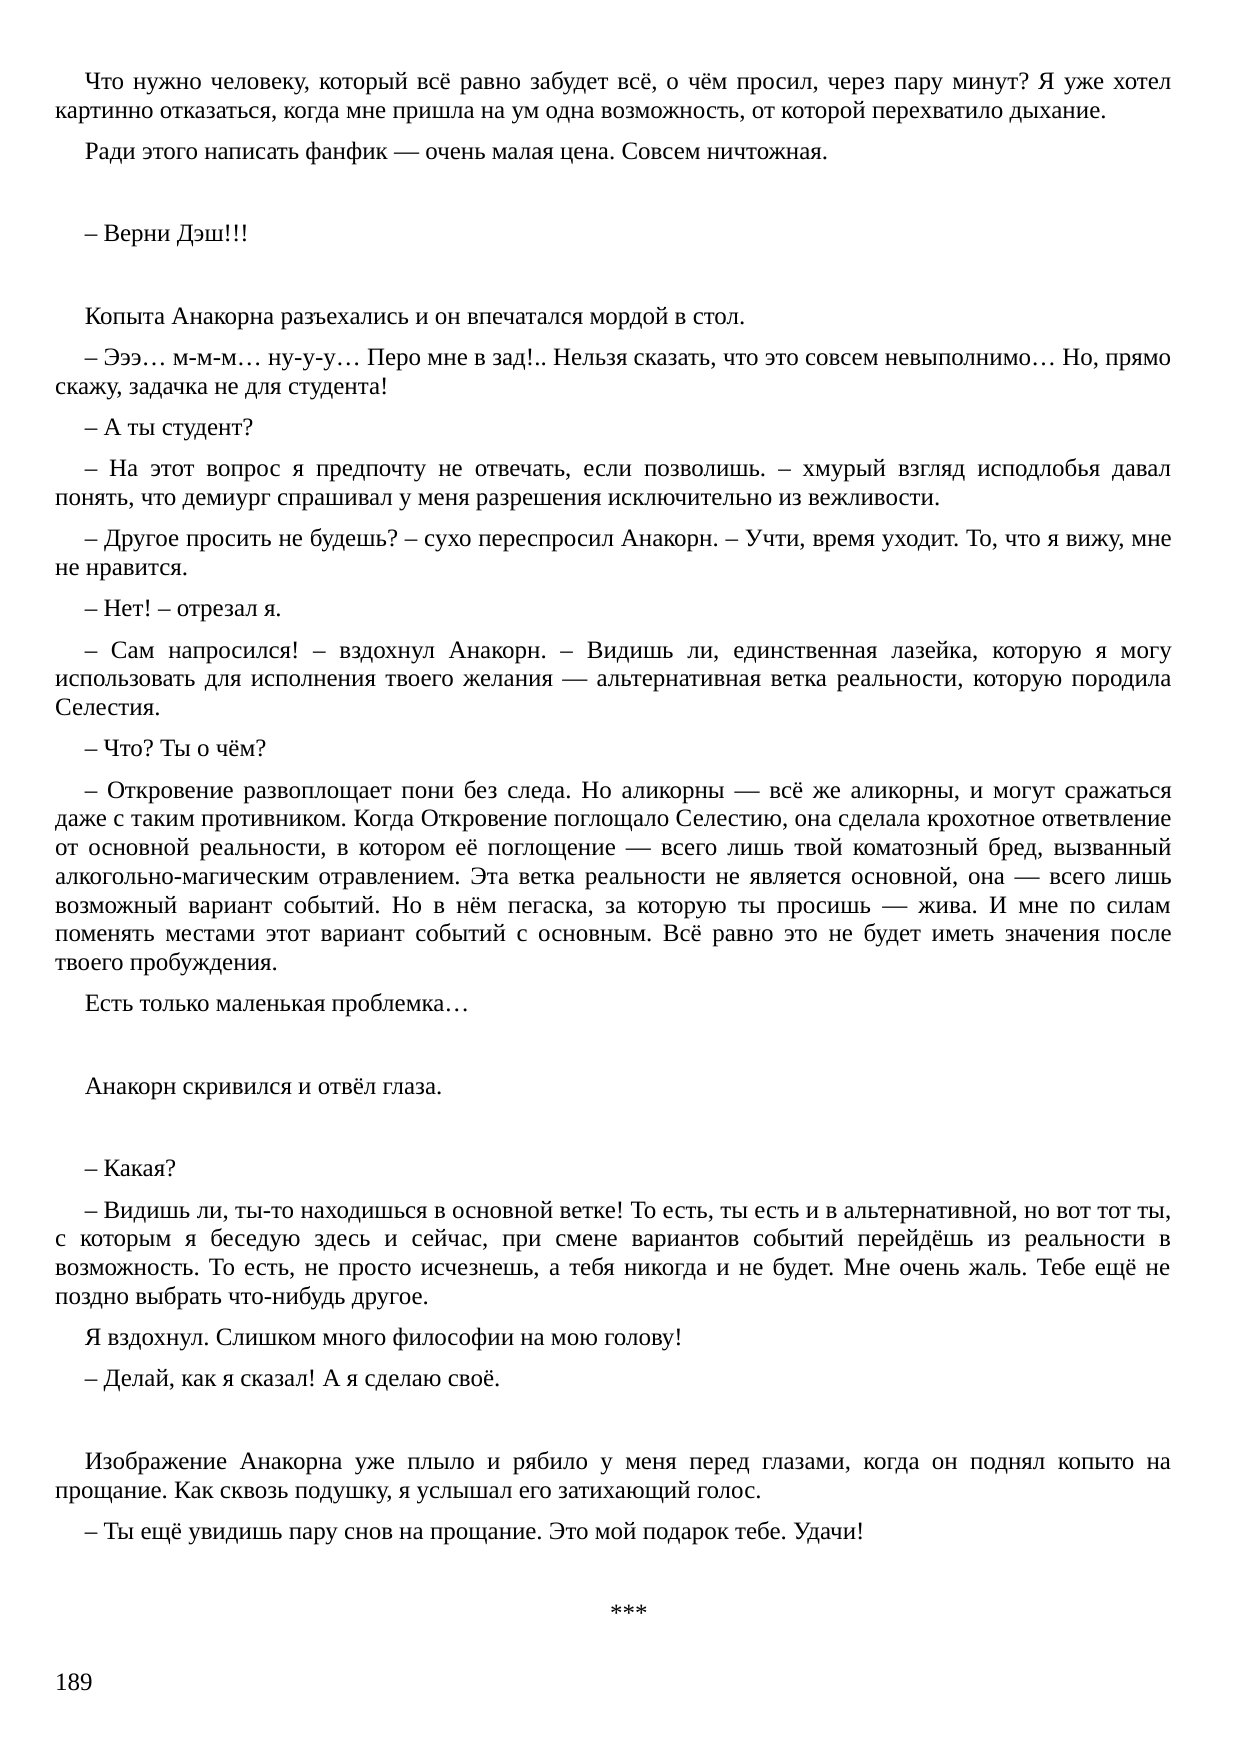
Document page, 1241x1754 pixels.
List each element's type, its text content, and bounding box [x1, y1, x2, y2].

text – Делай, как я сказал! А я сделаю своё. [55, 1363, 1173, 1392]
text Что нужно человеку, который всё равно забудет всё, о чём просил, через пару минут? Я уже хотел картинно отказаться, когда мне пришла на ум одна возможность, от которой перехватило дыхание. [55, 66, 1173, 123]
text – А ты студент? [55, 412, 1173, 441]
text – Видишь ли, ты-то находишься в основной ветке! То есть, ты есть и в альтернативной, но вот тот ты, с которым я беседую здесь и сейчас, при смене вариантов событий перейдёшь из реальности в возможность. То есть, не просто исчезнешь, а тебя никогда и не будет. Мне очень жаль. Тебе ещё не поздно выбрать что-нибудь другое. [55, 1195, 1173, 1310]
text Я вздохнул. Слишком много философии на мою голову! [55, 1322, 1173, 1351]
text – Откровение развоплощает пони без следа. Но аликорны — всё же аликорны, и могут сражаться даже с таким противником. Когда Откровение поглощало Селестию, она сделала крохотное ответвление от основной реальности, в котором её поглощение — всего лишь твой коматозный бред, вызванный алкогольно-магическим отравлением. Эта ветка реальности не является основной, она — всего лишь возможный вариант событий. Но в нём пегаска, за которую ты просишь — жива. И мне по силам поменять местами этот вариант событий с основным. Всё равно это не будет иметь значения после твоего пробуждения. [55, 775, 1173, 976]
text – Эээ… м-м-м… ну-у-у… Перо мне в зад!.. Нельзя сказать, что это совсем невыполнимо… Но, прямо скажу, задачка не для студента! [55, 342, 1173, 400]
text Ради этого написать фанфик — очень малая цена. Совсем ничтожная. [55, 136, 1173, 165]
text – Нет! – отрезал я. [55, 593, 1173, 622]
text *** [55, 1598, 1173, 1627]
text – Ты ещё увидишь пару снов на прощание. Это мой подарок тебе. Удачи! [55, 1516, 1173, 1545]
text Копыта Анакорна разъехались и он впечатался мордой в стол. [55, 301, 1173, 330]
text Изображение Анакорна уже плыло и рябило у меня перед глазами, когда он поднял копыто на прощание. Как сквозь подушку, я услышал его затихающий голос. [55, 1446, 1173, 1503]
text – Сам напросился! – вздохнул Анакорн. – Видишь ли, единственная лазейка, которую я могу использовать для исполнения твоего желания — альтернативная ветка реальности, которую породила Селестия. [55, 635, 1173, 721]
text – На этот вопрос я предпочту не отвечать, если позволишь. – хмурый взгляд исподлобья давал понять, что демиург спрашивал у меня разрешения исключительно из вежливости. [55, 453, 1173, 511]
text – Что? Ты о чём? [55, 733, 1173, 762]
text – Какая? [55, 1153, 1173, 1182]
text Есть только маленькая проблемка… [55, 988, 1173, 1017]
text Анакорн скривился и отвёл глаза. [55, 1071, 1173, 1100]
text – Верни Дэш!!! [55, 218, 1173, 247]
text – Другое просить не будешь? – сухо переспросил Анакорн. – Учти, время уходит. То, что я вижу, мне не нравится. [55, 523, 1173, 581]
